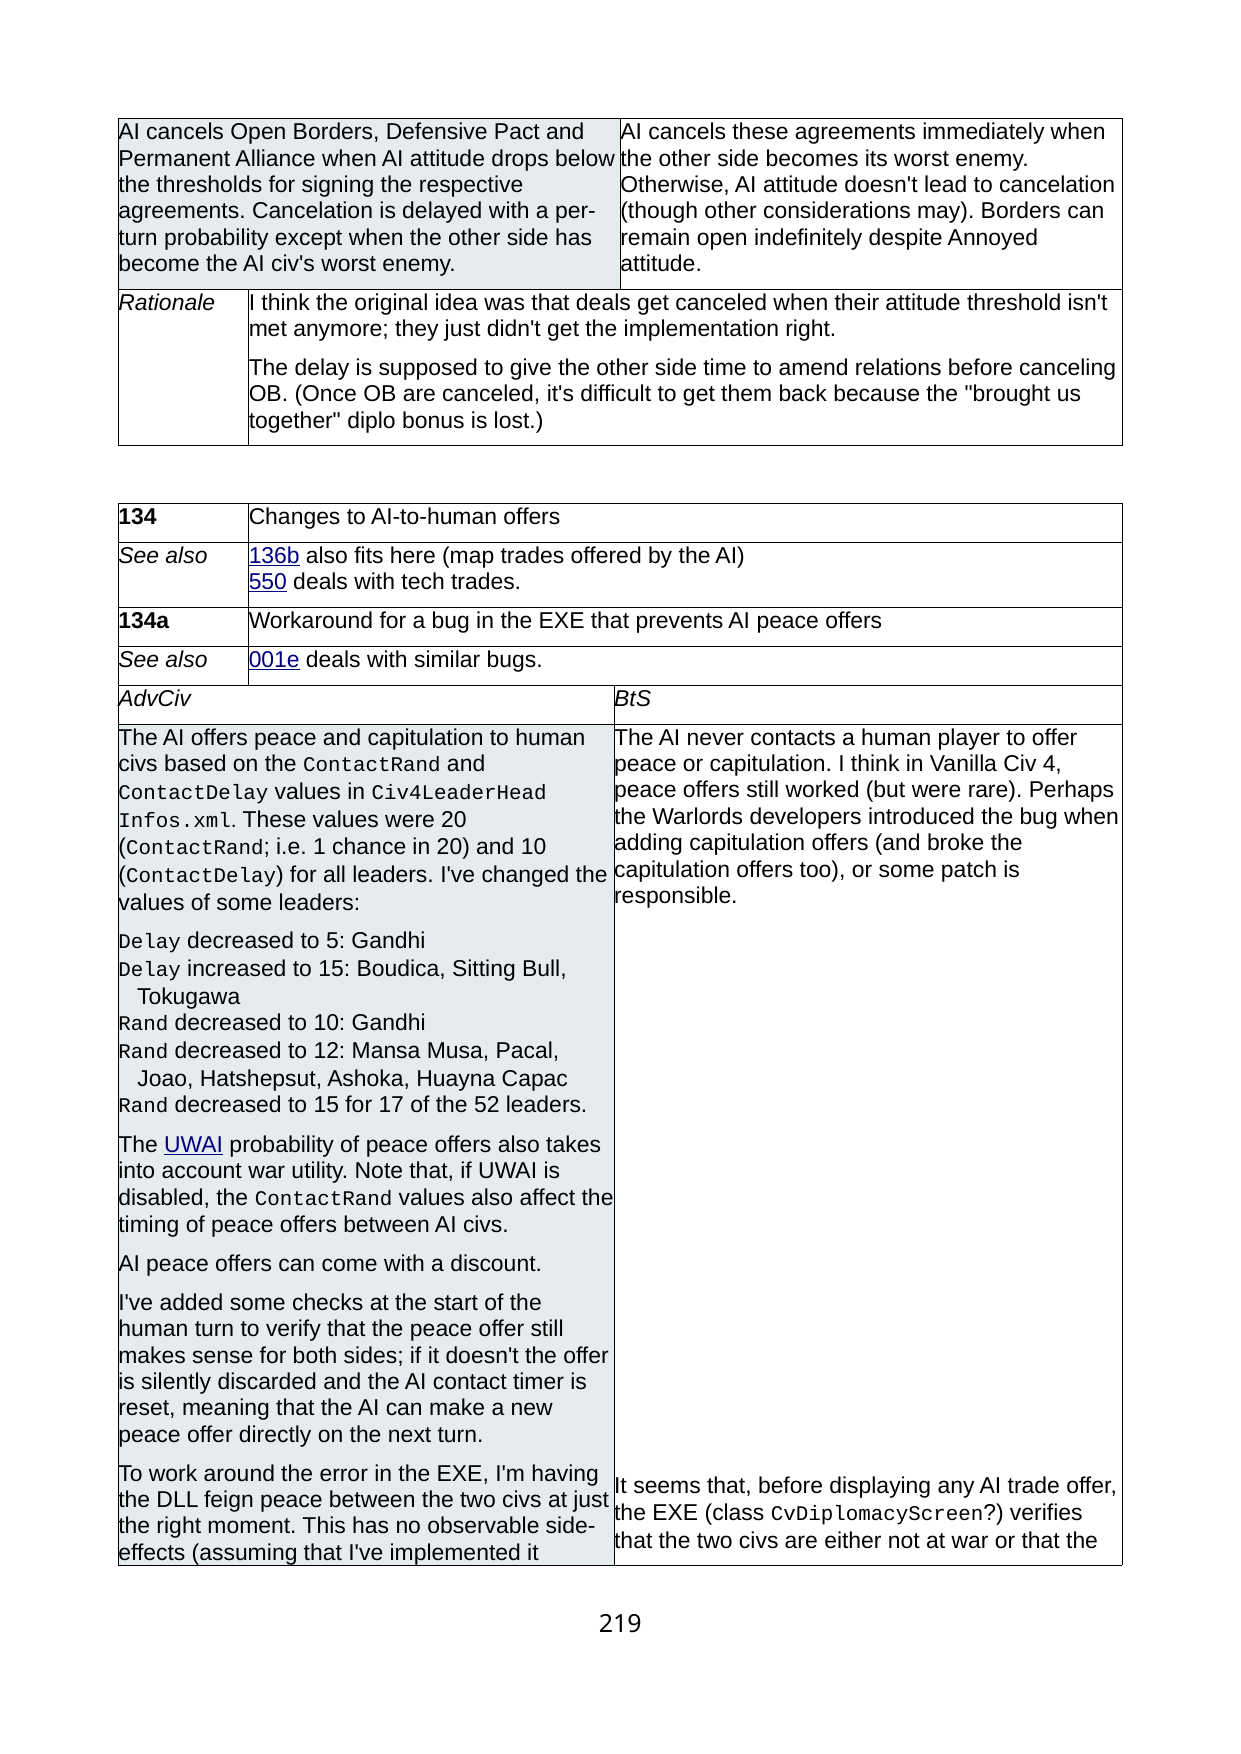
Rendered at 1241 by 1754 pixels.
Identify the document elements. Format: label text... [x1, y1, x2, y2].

table_cell AdvCiv [119, 686, 614, 724]
table_cell 134a [119, 608, 248, 646]
table_header 134 [119, 504, 248, 542]
table_cell BtS [615, 686, 1122, 724]
table_cell AI cancels Open Borders, Defensive Pact and Permanent Alliance when AI attitude drops below the thresholds for signing the respective agreements. Cancelation is delayed with a per-turn probability except when the other side has become the AI civ's worst enemy. [119, 119, 620, 289]
table_cell 136b also fits here (map trades offered by the AI) 550 deals with tech trades. [249, 543, 1122, 607]
table_cell See also [119, 543, 248, 607]
table_cell 001e deals with similar bugs. [249, 647, 1122, 685]
table_cell Rationale [119, 290, 248, 445]
table_cell AI cancels these agreements immediately when the other side becomes its worst enemy. Otherwise, AI attitude doesn't lead to cancelation (though other considerations may). Borders can remain open indefinitely despite Annoyed attitude. [621, 119, 1122, 289]
table_cell The AI offers peace and capitulation to human civs based on the ContactRand and ContactDelay values in Civ4LeaderHead Infos.xml. These values were 20 (ContactRand; i.e. 1 chance in 20) and 10 (ContactDelay) for all leaders. I've changed the values of some leaders: Delay decreased to 5: Gandhi Delay increased to 15: Boudica, Sitting Bull, Tokugawa Rand decreased to 10: Gandhi Rand decreased to 12: Mansa Musa, Pacal, Joao, Hatshepsut, Ashoka, Huayna Capac Rand decreased to 15 for 17 of the 52 leaders. The UWAI probability of peace offers also takes into account war utility. Note that, if UWAI is disabled, the ContactRand values also affect the timing of peace offers between AI civs. AI peace offers can come with a discount. I've added some checks at the start of the human turn to verify that the peace offer still makes sense for both sides; if it doesn't the offer is silently discarded and the AI contact timer is reset, meaning that the AI can make a new peace offer directly on the next turn. To work around the error in the EXE, I'm having the DLL feign peace between the two civs at just the right moment. This has no observable side-effects (assuming that I've implemented it [119, 725, 614, 1565]
table_cell I think the original idea was that deals get canceled when their attitude threshold isn't met anymore; they just didn't get the implementation right. The delay is supposed to give the other side time to amend relations before canceling OB. (Once OB are canceled, it's difficult to get them back because the "brought us together" diplo bonus is lost.) [249, 290, 1122, 445]
table_header Changes to AI-to-human offers [249, 504, 1122, 542]
table_cell Workaround for a bug in the EXE that prevents AI peace offers [249, 608, 1122, 646]
table_cell The AI never contacts a human player to offer peace or capitulation. I think in Vanilla Civ 4, peace offers still worked (but were rare). Perhaps the Warlords developers introduced the bug when adding capitulation offers (and broke the capitulation offers too), or some patch is responsible. It seems that, before displaying any AI trade offer, the EXE (class CvDiplomacyScreen?) verifies that the two civs are either not at war or that the [615, 725, 1122, 1565]
table_cell See also [119, 647, 248, 685]
